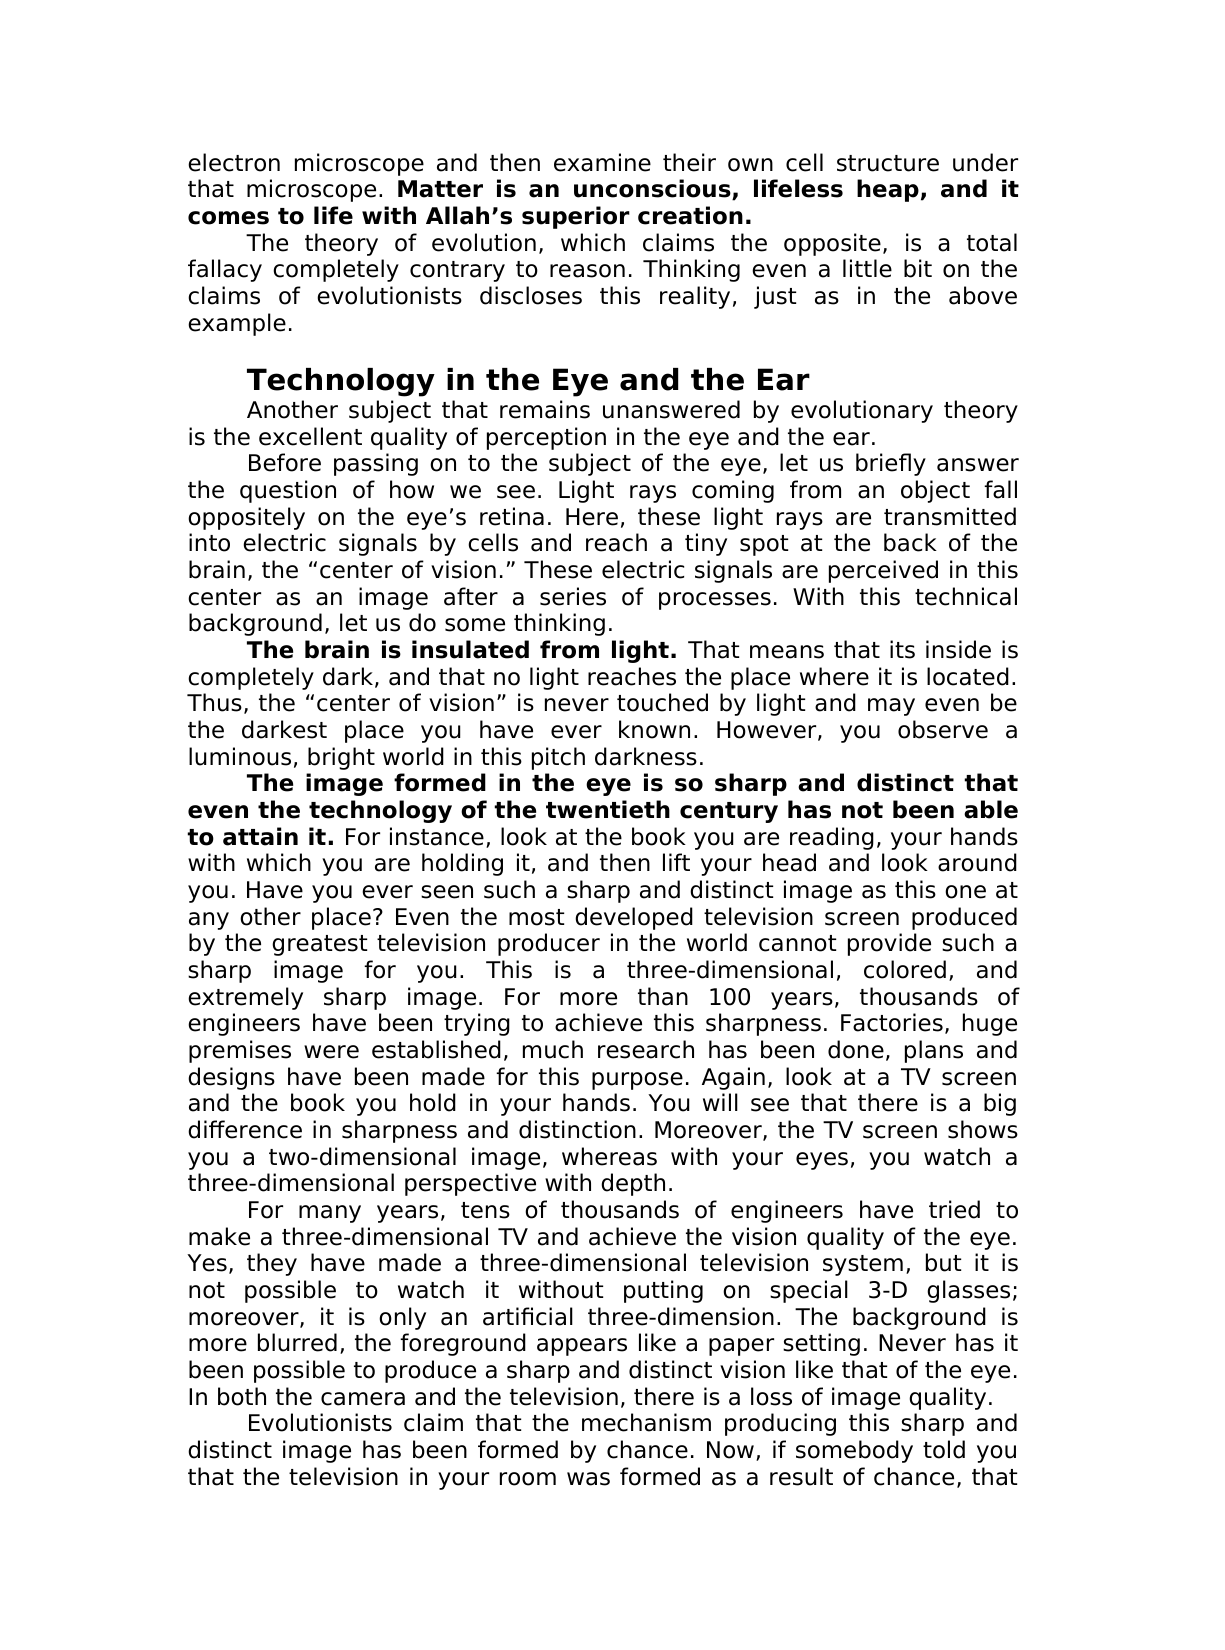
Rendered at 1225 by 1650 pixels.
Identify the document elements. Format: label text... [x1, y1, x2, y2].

text The brain is insulated from light. That means that its inside is completely dark, and that no light reaches the place where it is located. Thus, the “center of vision” is never touched by light and may even be the darkest place you have ever known. However, you observe a luminous, bright world in this pitch darkness. [187, 637, 1020, 771]
text The image formed in the eye is so sharp and distinct that even the technology of the twentieth century has not been able to attain it. For instance, look at the book you are reading, your hands with which you are holding it, and then lift your head and look around you. Have you ever seen such a sharp and distinct image as this one at any other place? Even the most developed television screen produced by the greatest television producer in the world cannot provide such a sharp image for you. This is a three-dimensional, colored, and extremely sharp image. For more than 100 years, thousands of engineers have been trying to achieve this sharpness. Factories, huge premises were established, much research has been done, plans and designs have been made for this purpose. Again, look at a TV screen and the book you hold in your hands. You will see that there is a big difference in sharpness and distinction. Moreover, the TV screen shows you a two-dimensional image, whereas with your eyes, you watch a three-dimensional perspective with depth. [187, 771, 1020, 1197]
text Another subject that remains unanswered by evolutionary theory is the excellent quality of perception in the eye and the ear. [187, 397, 1020, 451]
text Technology in the Eye and the Ear [187, 363, 1020, 397]
text The theory of evolution, which claims the opposite, is a total fallacy completely contrary to reason. Thinking even a little bit on the claims of evolutionists discloses this reality, just as in the above example. [187, 230, 1020, 337]
text Before passing on to the subject of the eye, let us briefly answer the question of how we see. Light rays coming from an object fall oppositely on the eye’s retina. Here, these light rays are transmitted into electric signals by cells and reach a tiny spot at the back of the brain, the “center of vision.” These electric signals are perceived in this center as an image after a series of processes. With this technical background, let us do some thinking. [187, 451, 1020, 637]
text Evolutionists claim that the mechanism producing this sharp and distinct image has been formed by chance. Now, if somebody told you that the television in your room was formed as a result of chance, that [187, 1411, 1020, 1491]
text For many years, tens of thousands of engineers have tried to make a three-dimensional TV and achieve the vision quality of the eye. Yes, they have made a three-dimensional television system, but it is not possible to watch it without putting on special 3-D glasses; moreover, it is only an artificial three-dimension. The background is more blurred, the foreground appears like a paper setting. Never has it been possible to produce a sharp and distinct vision like that of the eye. In both the camera and the television, there is a loss of image quality. [187, 1197, 1020, 1411]
text electron microscope and then examine their own cell structure under that microscope. Matter is an unconscious, lifeless heap, and it comes to life with Allah’s superior creation. [187, 150, 1020, 230]
